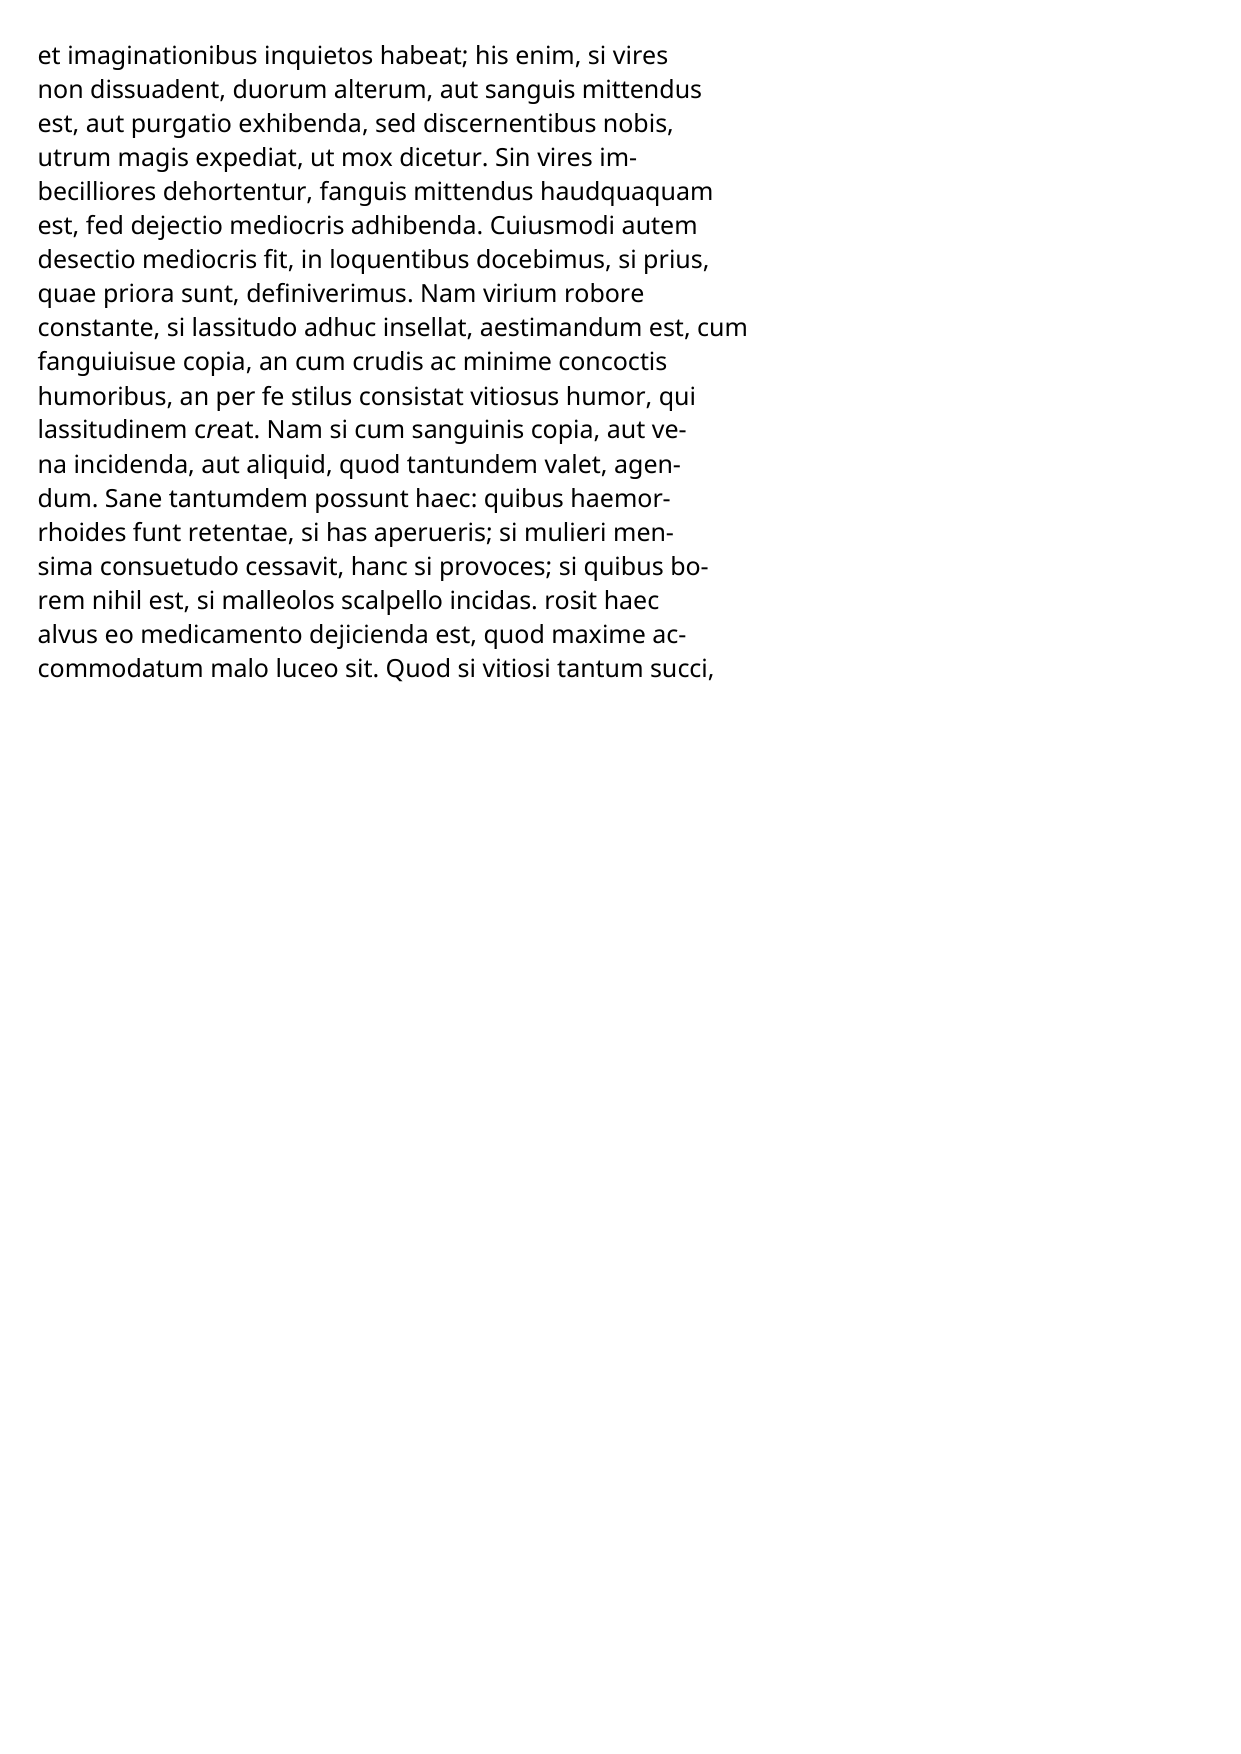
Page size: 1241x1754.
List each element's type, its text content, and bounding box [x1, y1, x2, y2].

text et imaginationibus inquietos habeat; his enim, si vires non dissuadent, duorum alterum, aut sanguis mittendus est, aut purgatio exhibenda, sed discernentibus nobis, utrum magis expediat, ut mox dicetur. Sin vires im- becilliores dehortentur, fanguis mittendus haudquaquam est, fed dejectio mediocris adhibenda. Cuiusmodi autem desectio mediocris fit, in loquentibus docebimus, si prius, quae priora sunt, definiverimus. Nam virium robore constante, si lassitudo adhuc insellat, aestimandum est, cum fanguiuisue copia, an cum crudis ac minime concoctis humoribus, an per fe stilus consistat vitiosus humor, qui lassitudinem creat. Nam si cum sanguinis copia, aut ve- na incidenda, aut aliquid, quod tantundem valet, agen- dum. Sane tantumdem possunt haec: quibus haemor- rhoides funt retentae, si has aperueris; si mulieri men- sima consuetudo cessavit, hanc si provoces; si quibus bo- rem nihil est, si malleolos scalpello incidas. rosit haec alvus eo medicamento dejicienda est, quod maxime ac- commodatum malo luceo sit. Quod si vitiosi tantum succi, [37, 37, 1203, 685]
